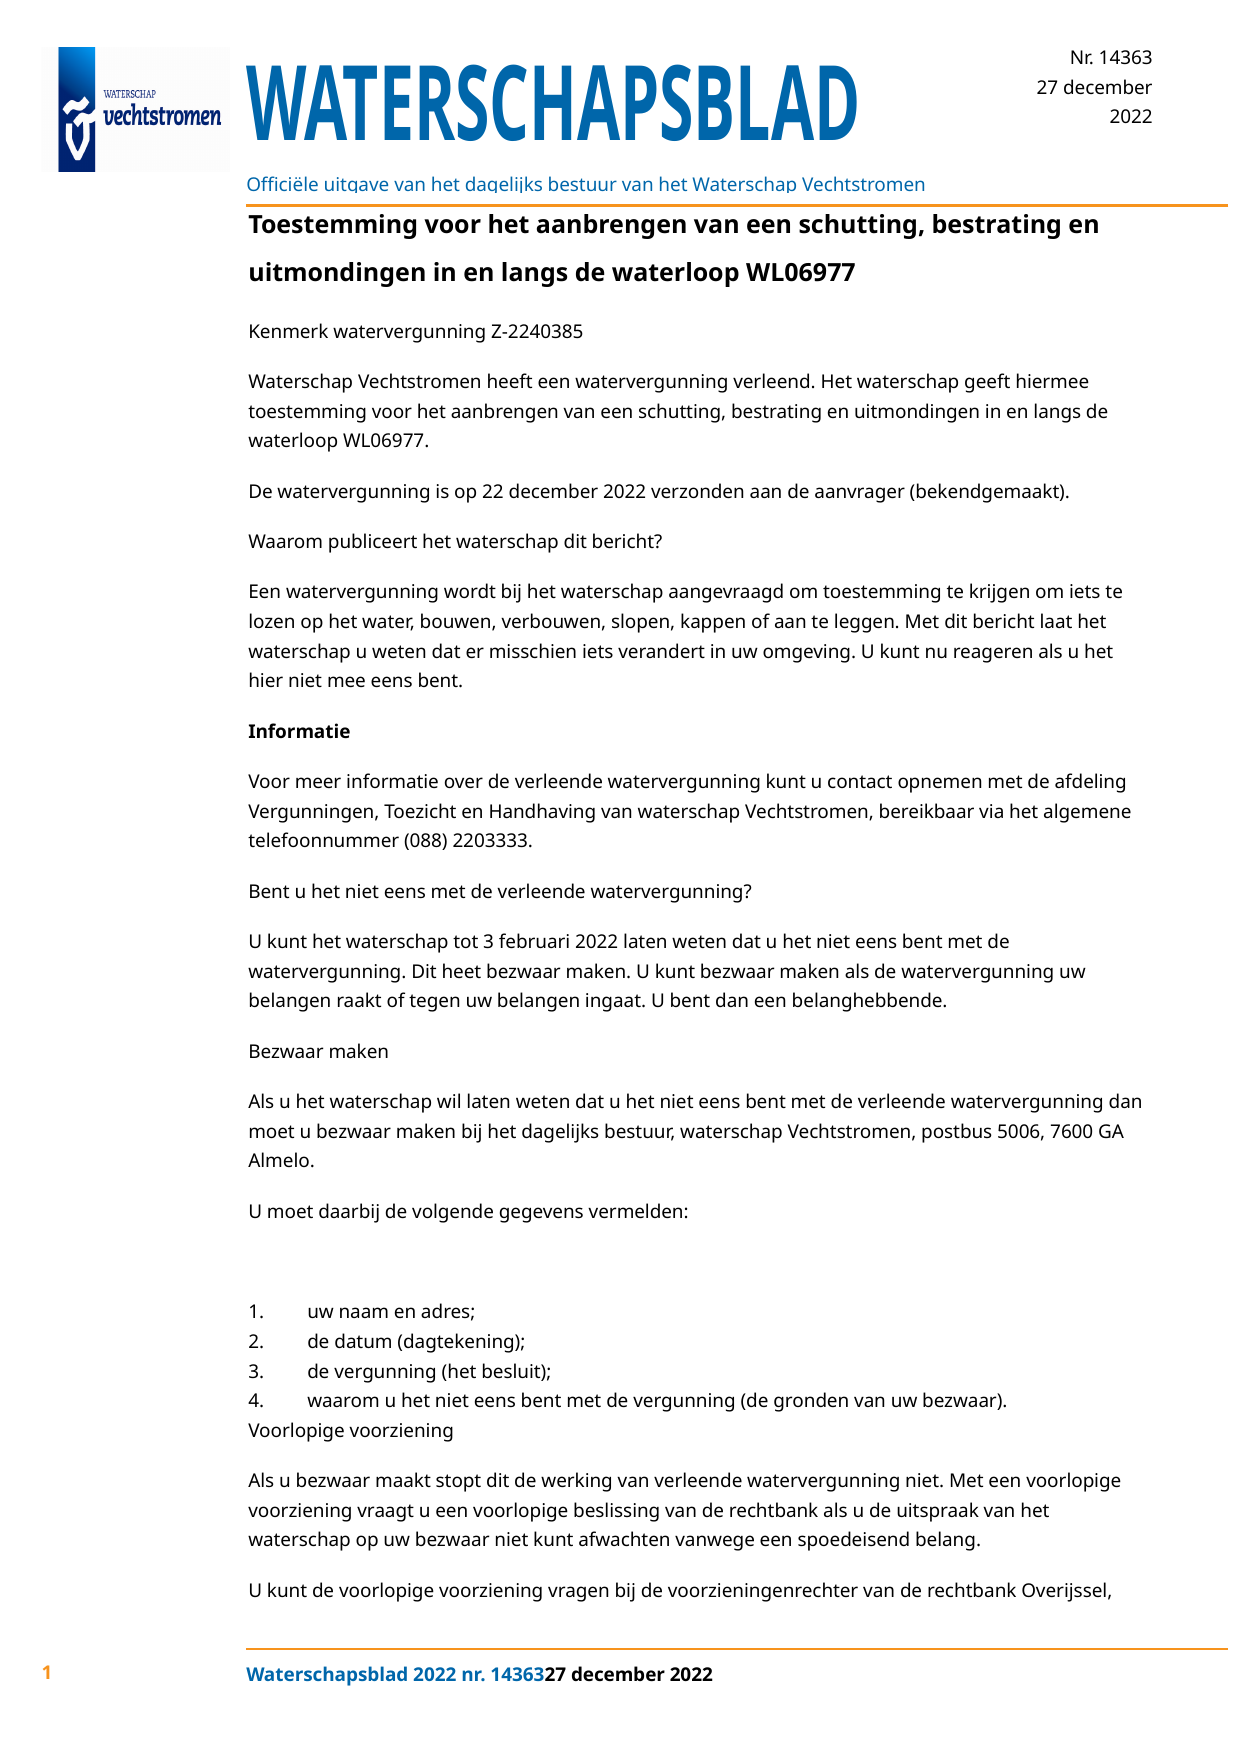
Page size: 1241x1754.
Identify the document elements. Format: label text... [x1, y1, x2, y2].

text Een watervergunning wordt bij het waterschap aangevraagd om toestemming te krijgen om iets te lozen op het water, bouwen, verbouwen, slopen, kappen of aan te leggen. Met dit bericht laat het waterschap u weten dat er misschien iets verandert in uw omgeving. U kunt nu reageren als u het hier niet mee eens bent. [248, 579, 1152, 693]
text U moet daarbij de volgende gegevens vermelden: [248, 1198, 1152, 1224]
list uw naam en adres; [248, 1299, 1152, 1324]
text Waarom publiceert het waterschap dit bericht? [248, 528, 1152, 554]
text Als u bezwaar maakt stopt dit de werking van verleende watervergunning niet. Met een voorlopige voorziening vraagt u een voorlopige beslissing van de rechtbank als u de uitspraak van het waterschap op uw bezwaar niet kunt afwachten vanwege een spoedeisend belang. [248, 1467, 1152, 1552]
picture [41, 47, 231, 172]
text U kunt het waterschap tot 3 februari 2022 laten weten dat u het niet eens bent met de watervergunning. Dit heet bezwaar maken. U kunt bezwaar maken als de watervergunning uw belangen raakt of tegen uw belangen ingaat. U bent dan een belanghebbende. [248, 928, 1152, 1013]
text Toestemming voor het aanbrengen van een schutting, bestrating en uitmondingen in en langs de waterloop WL06977 [248, 207, 1152, 288]
text Waterschap Vechtstromen heeft een watervergunning verleend. Het waterschap geeft hiermee toestemming voor het aanbrengen van een schutting, bestrating en uitmondingen in en langs de waterloop WL06977. [248, 368, 1152, 453]
text Bezwaar maken [248, 1038, 1152, 1064]
text De watervergunning is op 22 december 2022 verzonden aan de aanvrager (bekendgemaakt). [248, 478, 1152, 504]
text U kunt de voorlopige voorziening vragen bij de voorzieningenrechter van de rechtbank Overijssel, [248, 1577, 1152, 1603]
list de datum (dagtekening); [248, 1328, 1152, 1354]
list de vergunning (het besluit); [248, 1358, 1152, 1384]
text Kenmerk watervergunning Z-2240385 [248, 318, 1152, 344]
text Bent u het niet eens met de verleende watervergunning? [248, 878, 1152, 904]
list waarom u het niet eens bent met de vergunning (de gronden van uw bezwaar). [248, 1387, 1152, 1413]
text Voorlopige voorziening [248, 1417, 1152, 1443]
text Voor meer informatie over de verleende watervergunning kunt u contact opnemen met de afdeling Vergunningen, Toezicht en Handhaving van waterschap Vechtstromen, bereikbaar via het algemene telefoonnummer (088) 2203333. [248, 768, 1152, 853]
text Als u het waterschap wil laten weten dat u het niet eens bent met de verleende watervergunning dan moet u bezwaar maken bij het dagelijks bestuur, waterschap Vechtstromen, postbus 5006, 7600 GA Almelo. [248, 1088, 1152, 1173]
text Informatie [248, 718, 1152, 744]
